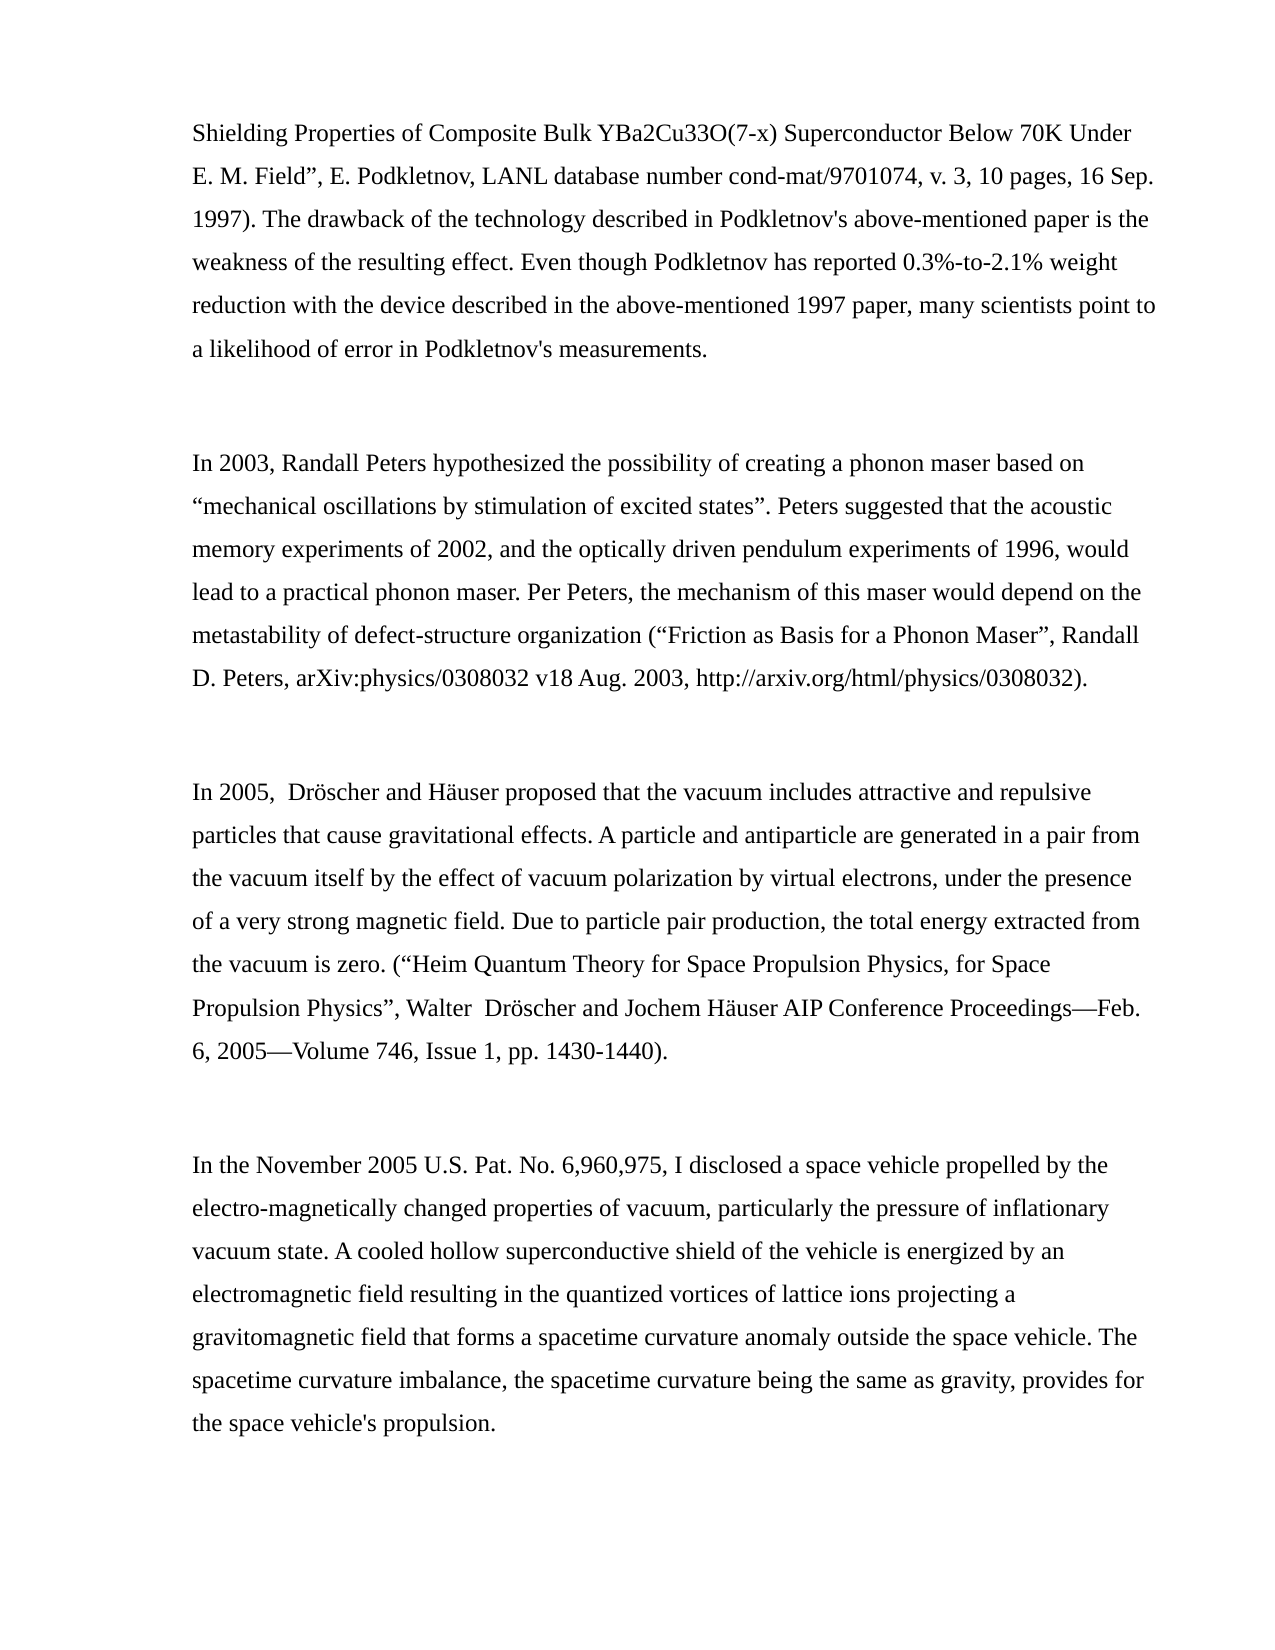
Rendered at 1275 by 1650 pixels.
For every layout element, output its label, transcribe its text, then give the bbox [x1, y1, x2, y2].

list In 2005, Dröscher and Häuser proposed that the vacuum includes attractive and repulsive particles that cause gravitational effects. A particle and antiparticle are generated in a pair from the vacuum itself by the effect of vacuum polarization by virtual electrons, under the presence of a very strong magnetic field. Due to particle pair production, the total energy extracted from the vacuum is zero. (“Heim Quantum Theory for Space Propulsion Physics, for Space Propulsion Physics”, Walter Dröscher and Jochem Häuser AIP Conference Proceedings—Feb. 6, 2005—Volume 746, Issue 1, pp. 1430-1440). [118, 777, 1157, 1064]
list In the November 2005 U.S. Pat. No. 6,960,975, I disclosed a space vehicle propelled by the electro-magnetically changed properties of vacuum, particularly the pressure of inflationary vacuum state. A cooled hollow superconductive shield of the vehicle is energized by an electromagnetic field resulting in the quantized vortices of lattice ions projecting a gravitomagnetic field that forms a spacetime curvature anomaly outside the space vehicle. The spacetime curvature imbalance, the spacetime curvature being the same as gravity, provides for the space vehicle's propulsion. [118, 1150, 1157, 1437]
list In 2003, Randall Peters hypothesized the possibility of creating a phonon maser based on “mechanical oscillations by stimulation of excited states”. Peters suggested that the acoustic memory experiments of 2002, and the optically driven pendulum experiments of 1996, would lead to a practical phonon maser. Per Peters, the mechanism of this maser would depend on the metastability of defect-structure organization (“Friction as Basis for a Phonon Maser”, Randall D. Peters, arXiv:physics/0308032 v18 Aug. 2003, http://arxiv.org/html/physics/0308032). [118, 448, 1157, 692]
list Shielding Properties of Composite Bulk YBa2Cu33O(7-x) Superconductor Below 70K Under E. M. Field”, E. Podkletnov, LANL database number cond-mat/9701074, v. 3, 10 pages, 16 Sep. 1997). The drawback of the technology described in Podkletnov's above-mentioned paper is the weakness of the resulting effect. Even though Podkletnov has reported 0.3%-to-2.1% weight reduction with the device described in the above-mentioned 1997 paper, many scientists point to a likelihood of error in Podkletnov's measurements. [118, 118, 1157, 362]
